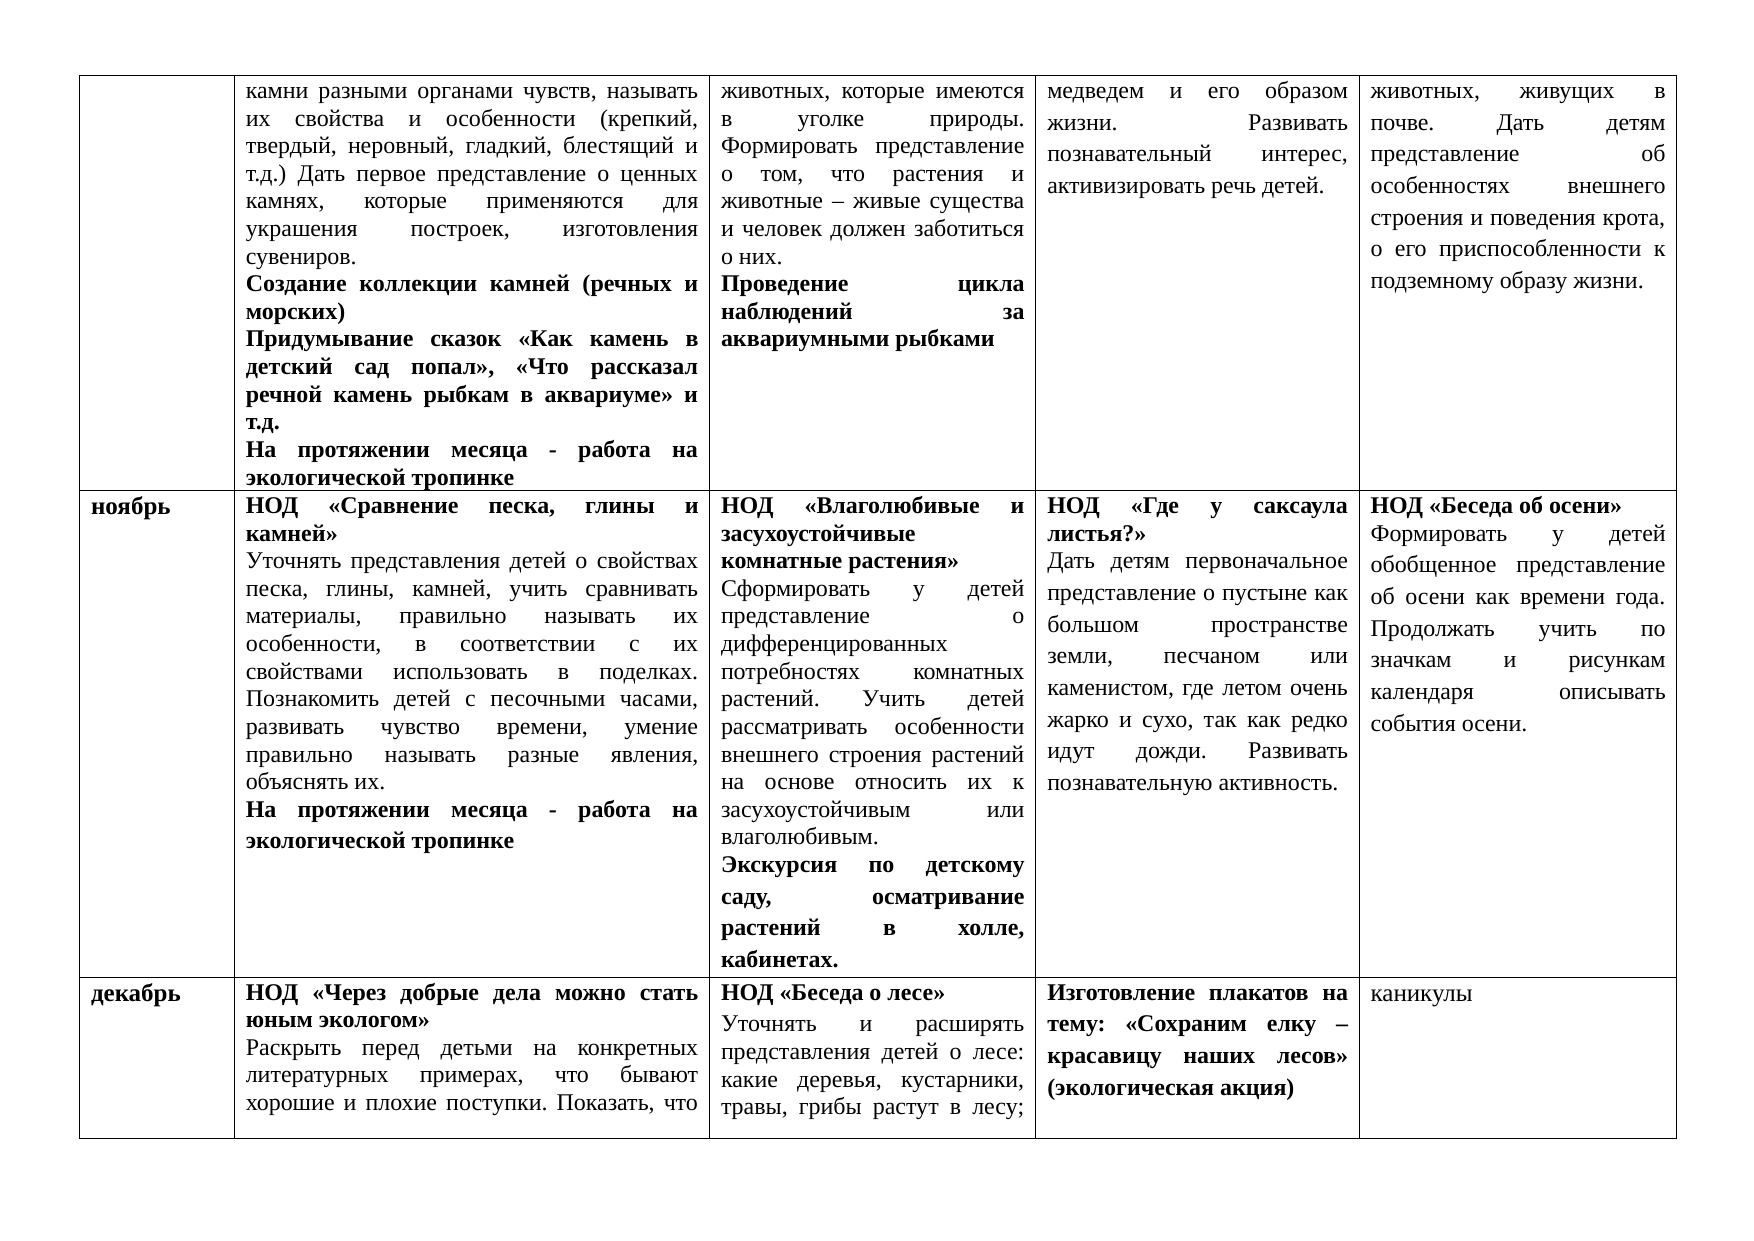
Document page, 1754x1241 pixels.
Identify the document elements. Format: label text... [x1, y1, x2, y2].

table_cell камни разными органами чувств, называть их свойства и особенности (крепкий, твердый, неровный, гладкий, блестящий и т.д.) Дать первое представление о ценных камнях, которые применяются для украшения построек, изготовления сувениров. Создание коллекции камней (речных и морских) Придумывание сказок «Как камень в детский сад попал», «Что рассказал речной камень рыбкам в аквариуме» и т.д. На протяжении месяца - работа на экологической тропинке [235, 76, 709, 490]
table_cell НОД «Сравнение песка, глины и камней» Уточнять представления детей о свойствах песка, глины, камней, учить сравнивать материалы, правильно называть их особенности, в соответствии с их свойствами использовать в поделках. Познакомить детей с песочными часами, развивать чувство времени, умение правильно называть разные явления, объяснять их. На протяжении месяца - работа на экологической тропинке [235, 491, 709, 977]
table_cell НОД «Влаголюбивые и засухоустойчивые комнатные растения» Сформировать у детей представление о дифференцированных потребностях комнатных растений. Учить детей рассматривать особенности внешнего строения растений на основе относить их к засухоустойчивым или влаголюбивым. Экскурсия по детскому саду, осматривание растений в холле, кабинетах. [710, 491, 1035, 977]
table_cell декабрь [80, 978, 234, 1137]
table_cell НОД «Где у саксаула листья?» Дать детям первоначальное представление о пустыне как большом пространстве земли, песчаном или каменистом, где летом очень жарко и сухо, так как редко идут дожди. Развивать познавательную активность. [1036, 491, 1359, 977]
table_cell медведем и его образом жизни. Развивать познавательный интерес, активизировать речь детей. [1036, 76, 1359, 490]
table_cell животных, которые имеются в уголке природы. Формировать представление о том, что растения и животные – живые существа и человек должен заботиться о них. Проведение цикла наблюдений за аквариумными рыбками [710, 76, 1035, 490]
table_cell Изготовление плакатов на тему: «Сохраним елку – красавицу наших лесов» (экологическая акция) [1036, 978, 1359, 1137]
table_cell каникулы [1360, 978, 1676, 1137]
table_cell НОД «Беседа о лесе» Уточнять и расширять представления детей о лесе: какие деревья, кустарники, травы, грибы растут в лесу; [710, 978, 1035, 1137]
table_cell НОД «Беседа об осени» Формировать у детей обобщенное представление об осени как времени года. Продолжать учить по значкам и рисункам календаря описывать события осени. [1360, 491, 1676, 977]
table_cell НОД «Через добрые дела можно стать юным экологом» Раскрыть перед детьми на конкретных литературных примерах, что бывают хорошие и плохие поступки. Показать, что [235, 978, 709, 1137]
table_cell животных, живущих в почве. Дать детям представление об особенностях внешнего строения и поведения крота, о его приспособленности к подземному образу жизни. [1360, 76, 1676, 490]
table_cell ноябрь [80, 491, 234, 977]
table_cell [80, 76, 234, 490]
